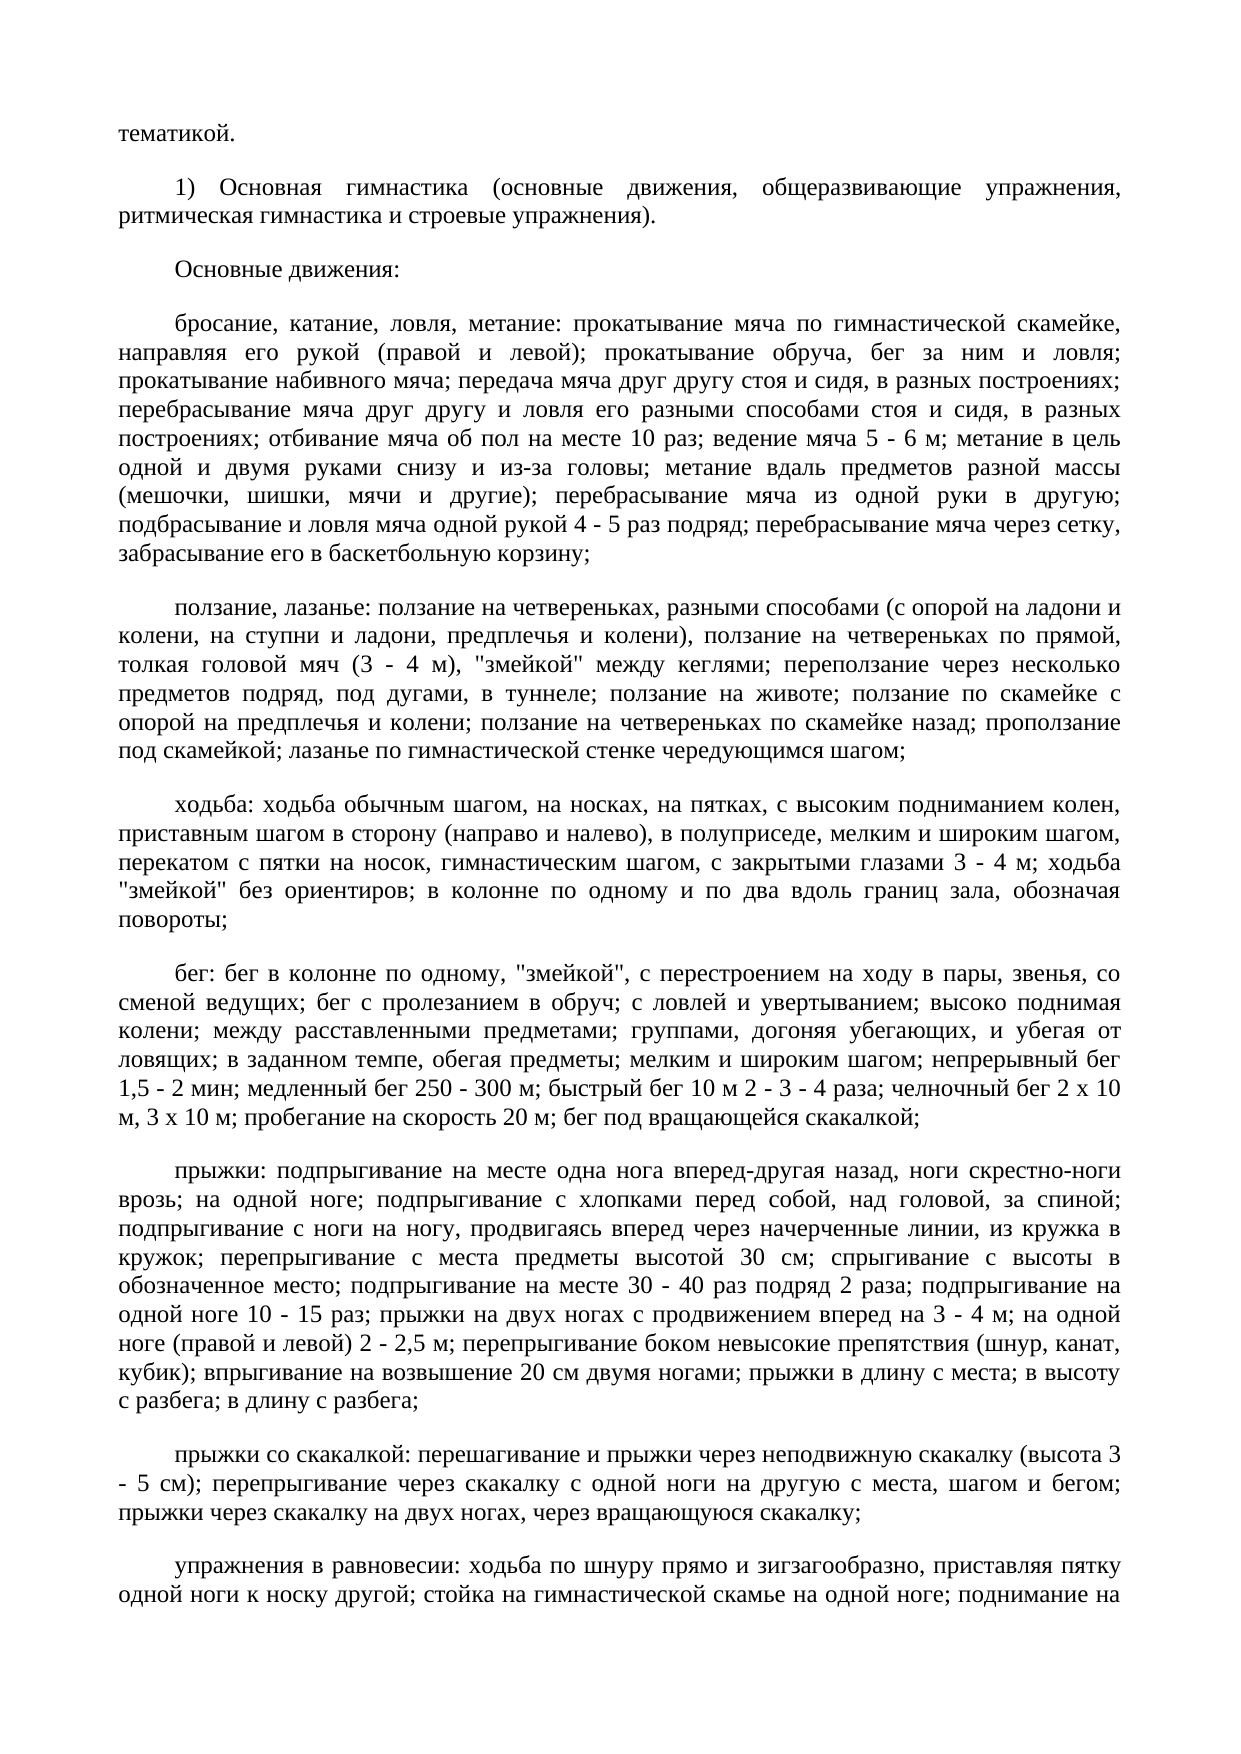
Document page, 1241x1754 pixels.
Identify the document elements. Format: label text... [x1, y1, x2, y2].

text упражнения в равновесии: ходьба по шнуру прямо и зигзагообразно, приставляя пятку одной ноги к носку другой; стойка на гимнастической скамье на одной ноге; поднимание на [118, 1551, 1122, 1608]
text ползание, лазанье: ползание на четвереньках, разными способами (с опорой на ладони и колени, на ступни и ладони, предплечья и колени), ползание на четвереньках по прямой, толкая головой мяч (3 - 4 м), "змейкой" между кеглями; переползание через несколько предметов подряд, под дугами, в туннеле; ползание на животе; ползание по скамейке с опорой на предплечья и колени; ползание на четвереньках по скамейке назад; проползание под скамейкой; лазанье по гимнастической стенке чередующимся шагом; [118, 592, 1122, 764]
text ходьба: ходьба обычным шагом, на носках, на пятках, с высоким подниманием колен, приставным шагом в сторону (направо и налево), в полуприседе, мелким и широким шагом, перекатом с пятки на носок, гимнастическим шагом, с закрытыми глазами 3 - 4 м; ходьба "змейкой" без ориентиров; в колонне по одному и по два вдоль границ зала, обозначая повороты; [118, 789, 1122, 933]
text 1) Основная гимнастика (основные движения, общеразвивающие упражнения, ритмическая гимнастика и строевые упражнения). [118, 172, 1122, 229]
text бросание, катание, ловля, метание: прокатывание мяча по гимнастической скамейке, направляя его рукой (правой и левой); прокатывание обруча, бег за ним и ловля; прокатывание набивного мяча; передача мяча друг другу стоя и сидя, в разных построениях; перебрасывание мяча друг другу и ловля его разными способами стоя и сидя, в разных построениях; отбивание мяча об пол на месте 10 раз; ведение мяча 5 - 6 м; метание в цель одной и двумя руками снизу и из-за головы; метание вдаль предметов разной массы (мешочки, шишки, мячи и другие); перебрасывание мяча из одной руки в другую; подбрасывание и ловля мяча одной рукой 4 - 5 раз подряд; перебрасывание мяча через сетку, забрасывание его в баскетбольную корзину; [118, 308, 1122, 567]
text прыжки: подпрыгивание на месте одна нога вперед-другая назад, ноги скрестно-ноги врозь; на одной ноге; подпрыгивание с хлопками перед собой, над головой, за спиной; подпрыгивание с ноги на ногу, продвигаясь вперед через начерченные линии, из кружка в кружок; перепрыгивание с места предметы высотой 30 см; спрыгивание с высоты в обозначенное место; подпрыгивание на месте 30 - 40 раз подряд 2 раза; подпрыгивание на одной ноге 10 - 15 раз; прыжки на двух ногах с продвижением вперед на 3 - 4 м; на одной ноге (правой и левой) 2 - 2,5 м; перепрыгивание боком невысокие препятствия (шнур, канат, кубик); впрыгивание на возвышение 20 см двумя ногами; прыжки в длину с места; в высоту с разбега; в длину с разбега; [118, 1156, 1122, 1414]
text бег: бег в колонне по одному, "змейкой", с перестроением на ходу в пары, звенья, со сменой ведущих; бег с пролезанием в обруч; с ловлей и увертыванием; высоко поднимая колени; между расставленными предметами; группами, догоняя убегающих, и убегая от ловящих; в заданном темпе, обегая предметы; мелким и широким шагом; непрерывный бег 1,5 - 2 мин; медленный бег 250 - 300 м; быстрый бег 10 м 2 - 3 - 4 раза; челночный бег 2 x 10 м, 3 x 10 м; пробегание на скорость 20 м; бег под вращающейся скакалкой; [118, 958, 1122, 1131]
text Основные движения: [118, 254, 1122, 283]
text прыжки со скакалкой: перешагивание и прыжки через неподвижную скакалку (высота 3 - 5 см); перепрыгивание через скакалку с одной ноги на другую с места, шагом и бегом; прыжки через скакалку на двух ногах, через вращающуюся скакалку; [118, 1439, 1122, 1526]
text тематикой. [118, 118, 1122, 147]
